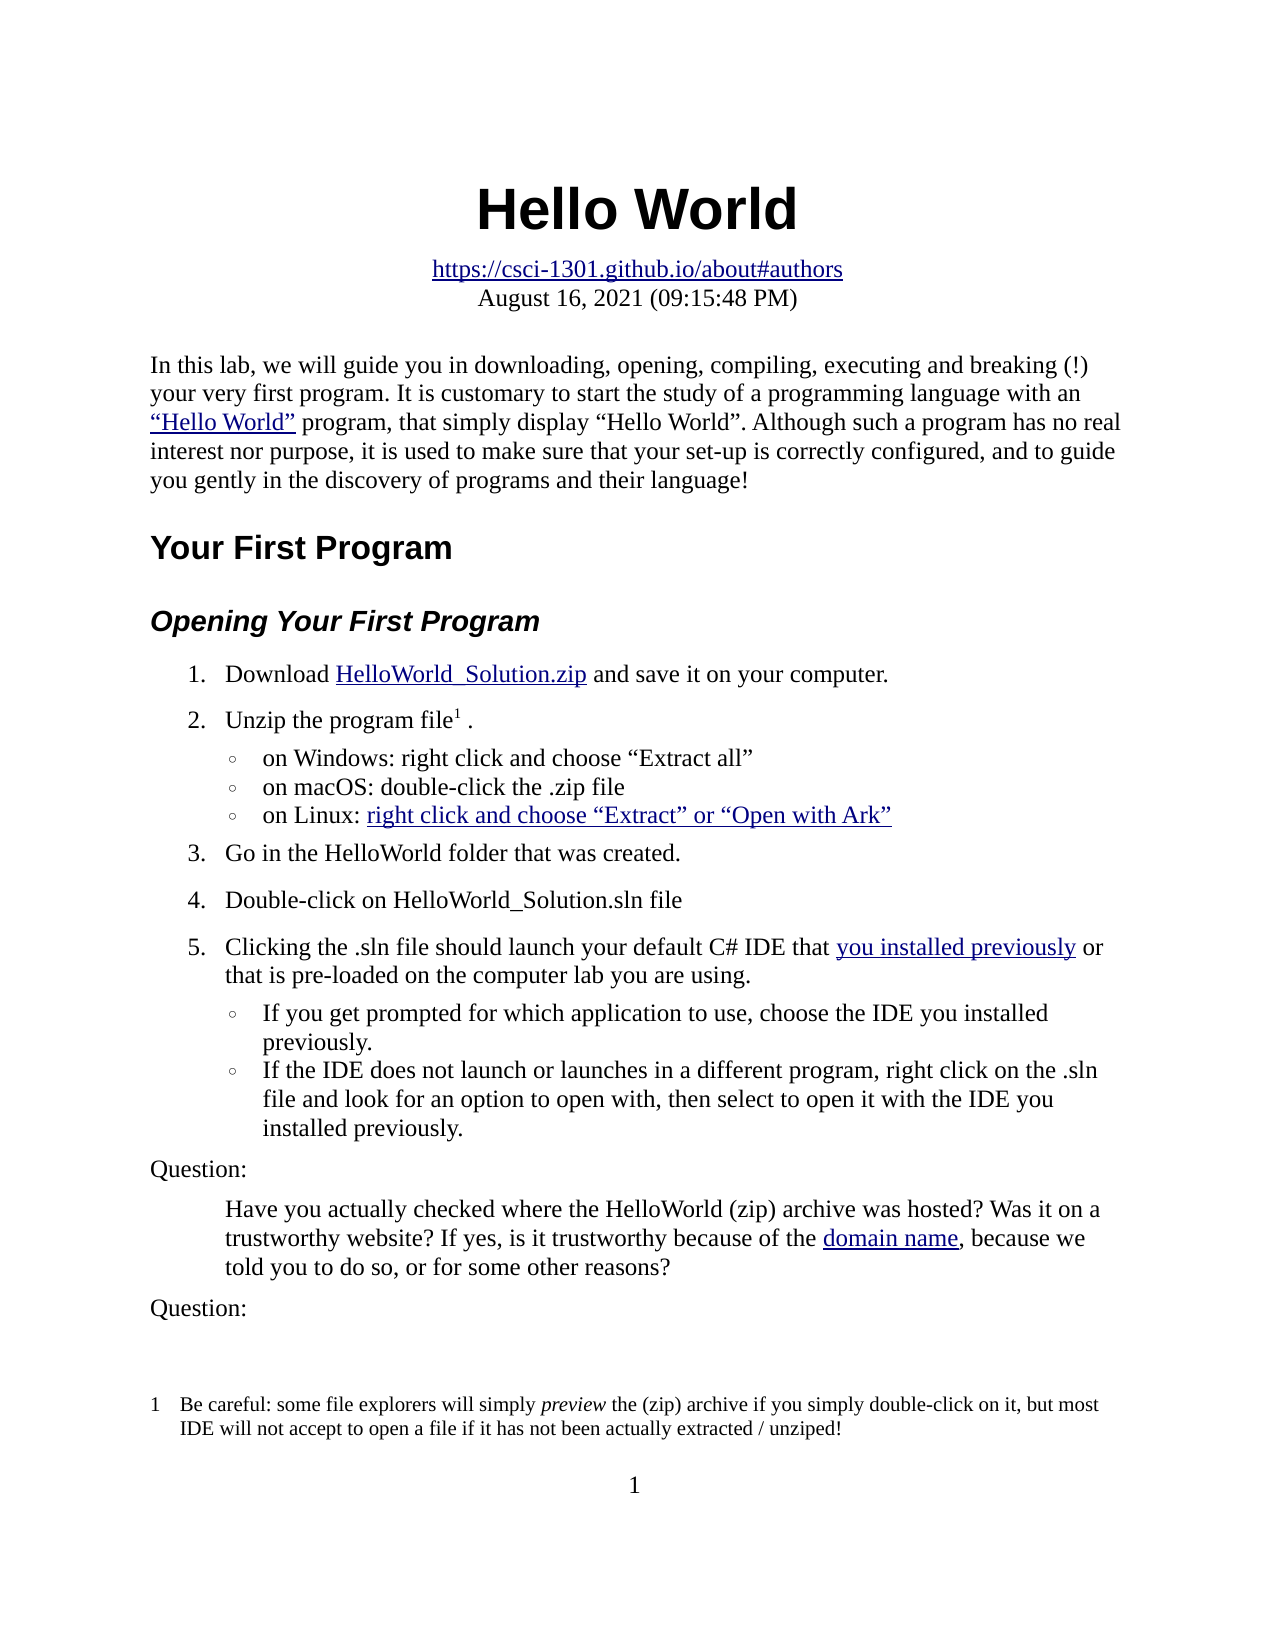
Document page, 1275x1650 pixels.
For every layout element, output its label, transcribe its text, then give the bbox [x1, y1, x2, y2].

list Clicking the .sln file should launch your default C# IDE that you installed previously or that is pre-loaded on the computer lab you are using. [187, 932, 1125, 989]
text Question: [150, 1154, 1125, 1182]
text Have you actually checked where the HelloWorld (zip) archive was hosted? Was it on a trustworthy website? If yes, is it trustworthy because of the domain name, because we told you to do so, or for some other reasons? [225, 1194, 1125, 1281]
title Hello World [150, 175, 1125, 242]
list on Windows: right click and choose “Extract all” [225, 743, 1125, 772]
list Download HelloWorld_Solution.zip and save it on your computer. [187, 659, 1125, 687]
text August 16, 2021 (09:15:48 PM) [150, 283, 1125, 312]
list on Linux: right click and choose “Extract” or “Open with Ark” [225, 801, 1125, 829]
list Double-click on HelloWorld_Solution.sln file [187, 885, 1125, 914]
text https://csci-1301.github.io/about#authors [150, 254, 1125, 283]
list Unzip the program file . [187, 705, 1125, 734]
list Go in the HelloWorld folder that was created. [187, 838, 1125, 867]
text In this lab, we will guide you in downloading, opening, compiling, executing and breaking (!) your very first program. It is customary to start the study of a programming language with an “Hello World” program, that simply display “Hello World”. Although such a program has no real interest nor purpose, it is used to make sure that your set-up is correctly configured, and to guide you gently in the discovery of programs and their language! [150, 350, 1125, 493]
subtitle Your First Program [150, 527, 1125, 566]
list Be careful: some file explorers will simply preview the (zip) archive if you simply double-click on it, but most IDE will not accept to open a file if it has not been actually extracted / unziped! [150, 1392, 1125, 1440]
list If the IDE does not launch or launches in a different program, right click on the .sln file and look for an option to open with, then select to open it with the IDE you installed previously. [225, 1056, 1125, 1142]
list on macOS: double-click the .zip file [225, 772, 1125, 801]
list If you get prompted for which application to use, choose the IDE you installed previously. [225, 998, 1125, 1056]
subtitle Opening Your First Program [150, 604, 1125, 637]
text Question: [150, 1293, 1125, 1321]
